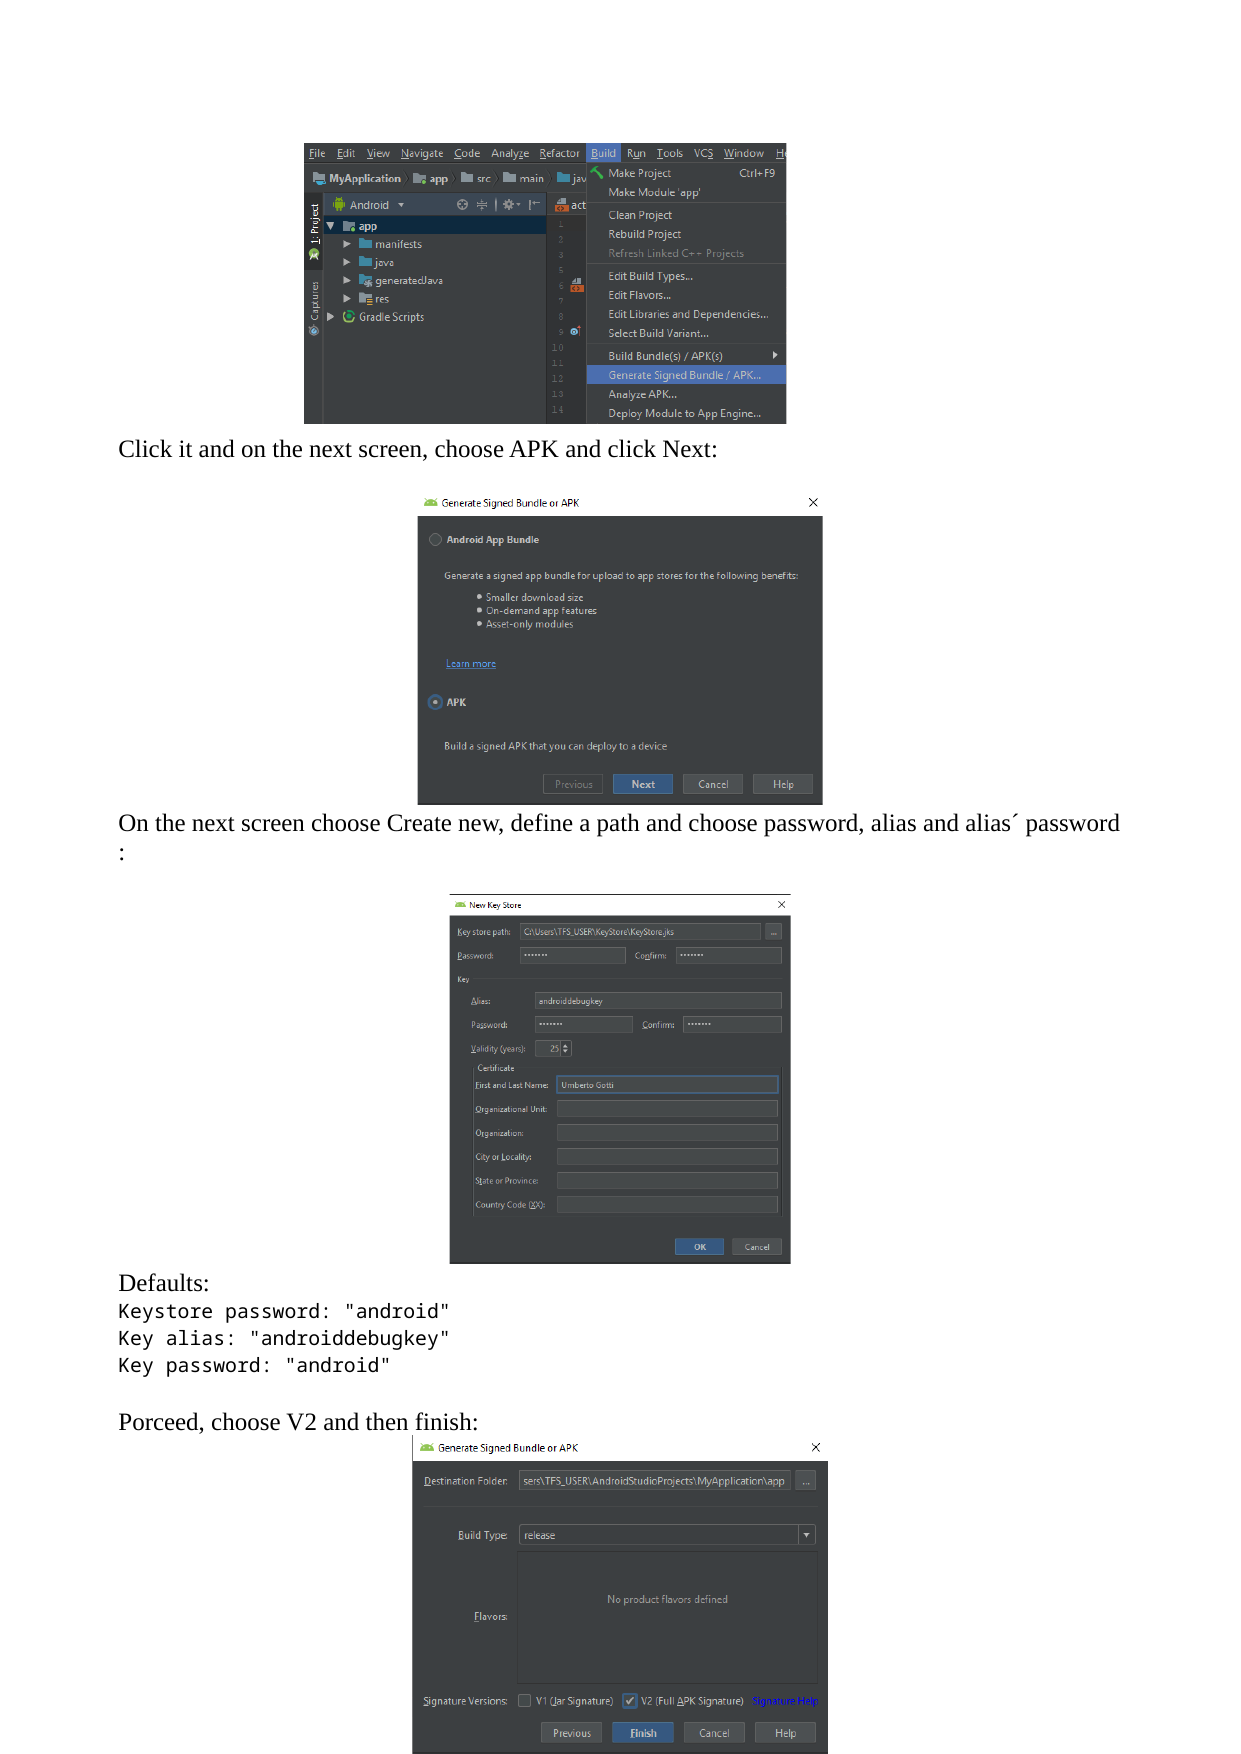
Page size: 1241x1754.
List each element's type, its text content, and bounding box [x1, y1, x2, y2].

text Porceed, choose V2 and then finish: [118, 1407, 1122, 1435]
picture [417, 491, 823, 805]
text Key alias: "androiddebugkey" [118, 1324, 1122, 1351]
text Keystore password: "android" [118, 1297, 1122, 1324]
text Key password: "android" [118, 1351, 1122, 1378]
picture [412, 1435, 828, 1754]
text Defaults: [118, 1268, 1122, 1297]
picture [449, 894, 791, 1264]
picture [304, 141, 787, 424]
text Click it and on the next screen, choose APK and click Next: [118, 434, 1122, 463]
text On the next screen choose Create new, define a path and choose password, alias and alias´ password : [118, 808, 1122, 866]
